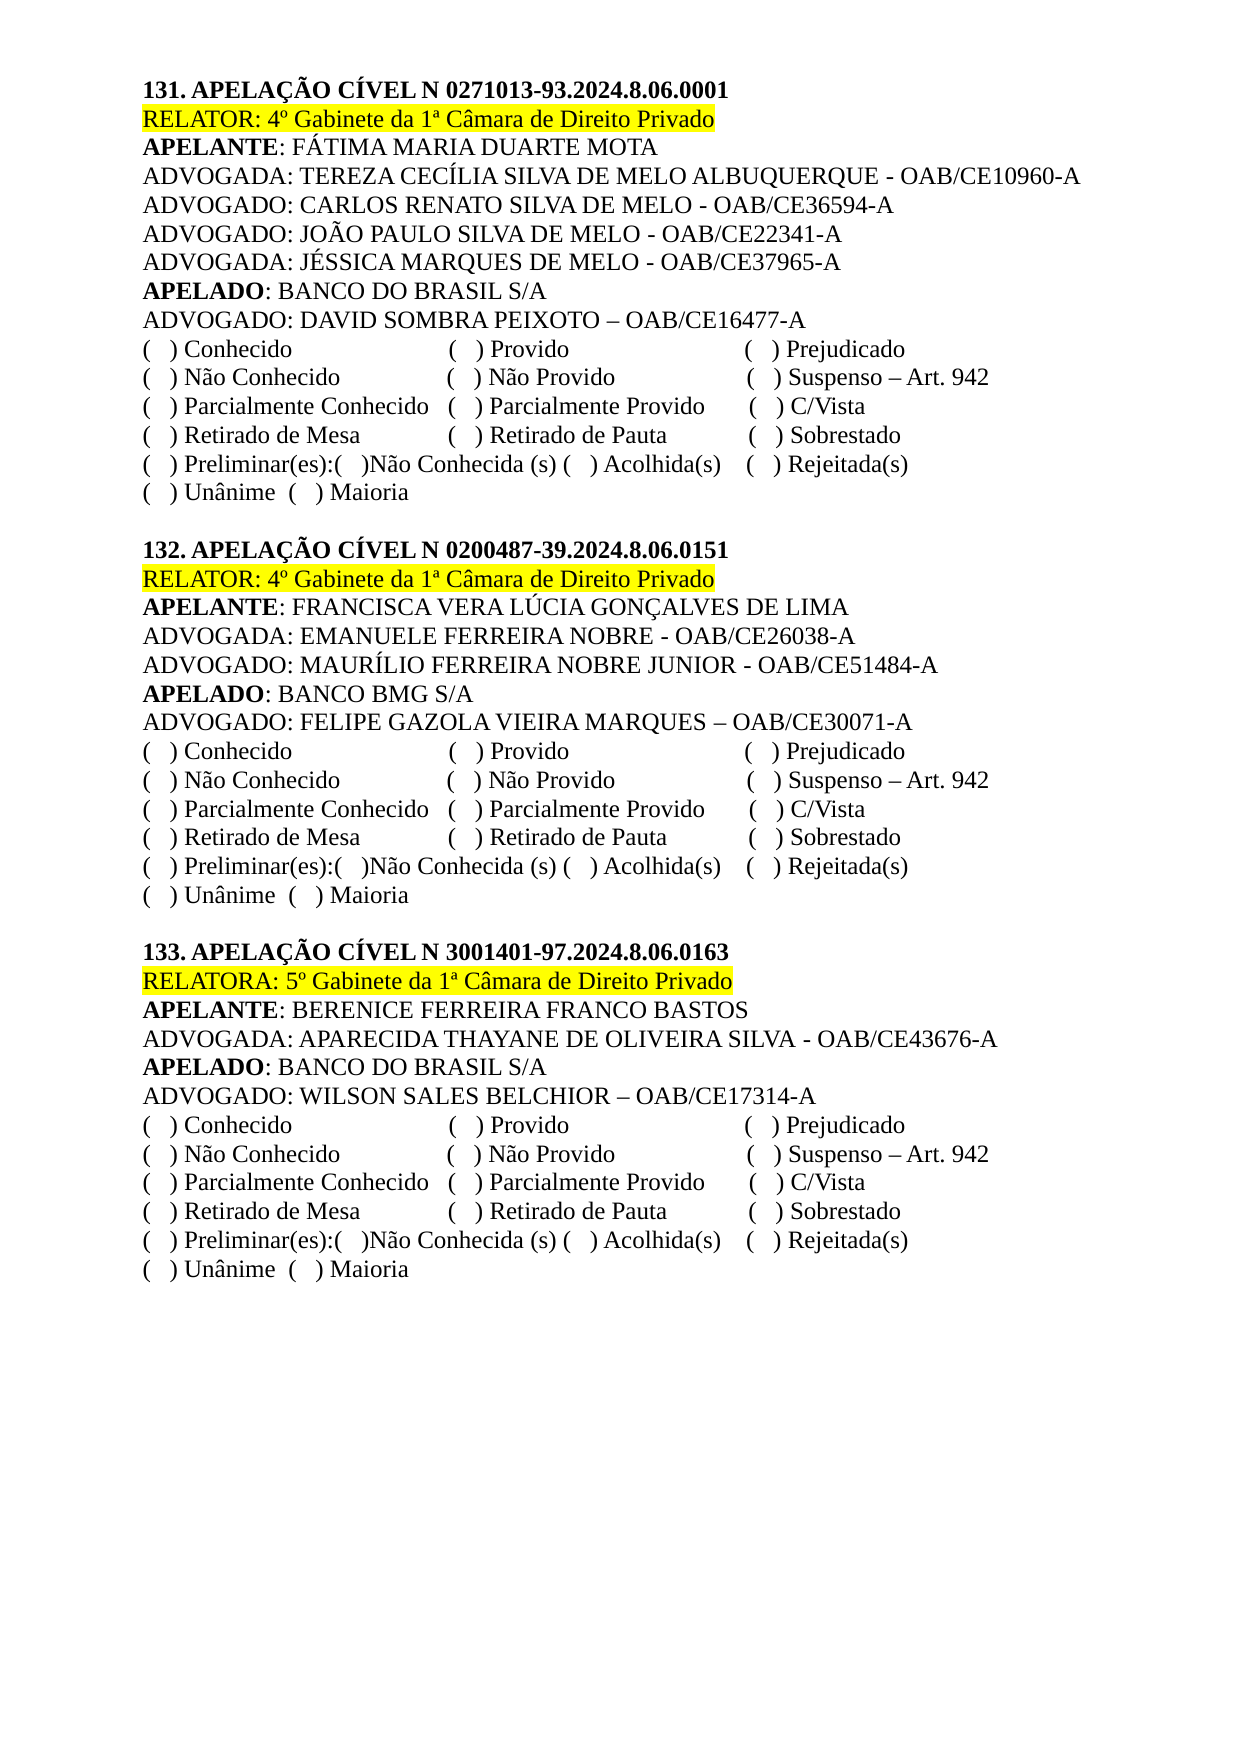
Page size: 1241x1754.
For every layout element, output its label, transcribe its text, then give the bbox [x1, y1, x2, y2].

text ( ) Parcialmente Conhecido ( ) Parcialmente Provido ( ) C/Vista [142, 1167, 1158, 1196]
text ( ) Conhecido ( ) Provido ( ) Prejudicado [142, 334, 1141, 362]
text ( ) Unânime ( ) Maioria [142, 1254, 1141, 1340]
text ( ) Unânime ( ) Maioria 133. APELAÇÃO CÍVEL N 3001401-97.2024.8.06.0163 RELATORA: 5º Gabinete da 1ª Câmara de Direito Privado APELANTE: BERENICE FERREIRA FRANCO BASTOS ADVOGADA: APARECIDA THAYANE DE OLIVEIRA SILVA - OAB/CE43676-A APELADO: BANCO DO BRASIL S/A ADVOGADO: WILSON SALES BELCHIOR – OAB/CE17314-A [142, 880, 1141, 1110]
text ( ) Não Conhecido ( ) Não Provido ( ) Suspenso – Art. 942 [142, 1139, 1158, 1167]
text ( ) Não Conhecido ( ) Não Provido ( ) Suspenso – Art. 942 [142, 765, 1158, 794]
text ( ) Parcialmente Conhecido ( ) Parcialmente Provido ( ) C/Vista [142, 391, 1158, 420]
text ( ) Retirado de Mesa ( ) Retirado de Pauta ( ) Sobrestado [142, 420, 1158, 449]
text ( ) Preliminar(es):( )Não Conhecida (s) ( ) Acolhida(s) ( ) Rejeitada(s) [142, 851, 1158, 880]
text ( ) Preliminar(es):( )Não Conhecida (s) ( ) Acolhida(s) ( ) Rejeitada(s) [142, 1225, 1158, 1254]
text ( ) Unânime ( ) Maioria 132. APELAÇÃO CÍVEL N 0200487-39.2024.8.06.0151 RELATOR: 4º Gabinete da 1ª Câmara de Direito Privado APELANTE: FRANCISCA VERA LÚCIA GONÇALVES DE LIMA ADVOGADA: EMANUELE FERREIRA NOBRE - OAB/CE26038-A ADVOGADO: MAURÍLIO FERREIRA NOBRE JUNIOR - OAB/CE51484-A APELADO: BANCO BMG S/A ADVOGADO: FELIPE GAZOLA VIEIRA MARQUES – OAB/CE30071-A [142, 477, 1141, 736]
text 131. APELAÇÃO CÍVEL N 0271013-93.2024.8.06.0001 RELATOR: 4º Gabinete da 1ª Câmara de Direito Privado APELANTE: FÁTIMA MARIA DUARTE MOTA ADVOGADA: TEREZA CECÍLIA SILVA DE MELO ALBUQUERQUE - OAB/CE10960-A ADVOGADO: CARLOS RENATO SILVA DE MELO - OAB/CE36594-A ADVOGADO: JOÃO PAULO SILVA DE MELO - OAB/CE22341-A ADVOGADA: JÉSSICA MARQUES DE MELO - OAB/CE37965-A APELADO: BANCO DO BRASIL S/A ADVOGADO: DAVID SOMBRA PEIXOTO – OAB/CE16477-A [142, 75, 1141, 334]
text ( ) Retirado de Mesa ( ) Retirado de Pauta ( ) Sobrestado [142, 822, 1158, 851]
text ( ) Parcialmente Conhecido ( ) Parcialmente Provido ( ) C/Vista [142, 794, 1158, 822]
text ( ) Retirado de Mesa ( ) Retirado de Pauta ( ) Sobrestado [142, 1196, 1158, 1225]
text ( ) Não Conhecido ( ) Não Provido ( ) Suspenso – Art. 942 [142, 362, 1158, 391]
text ( ) Preliminar(es):( )Não Conhecida (s) ( ) Acolhida(s) ( ) Rejeitada(s) [142, 449, 1158, 477]
text ( ) Conhecido ( ) Provido ( ) Prejudicado [142, 1110, 1141, 1139]
text ( ) Conhecido ( ) Provido ( ) Prejudicado [142, 736, 1141, 765]
